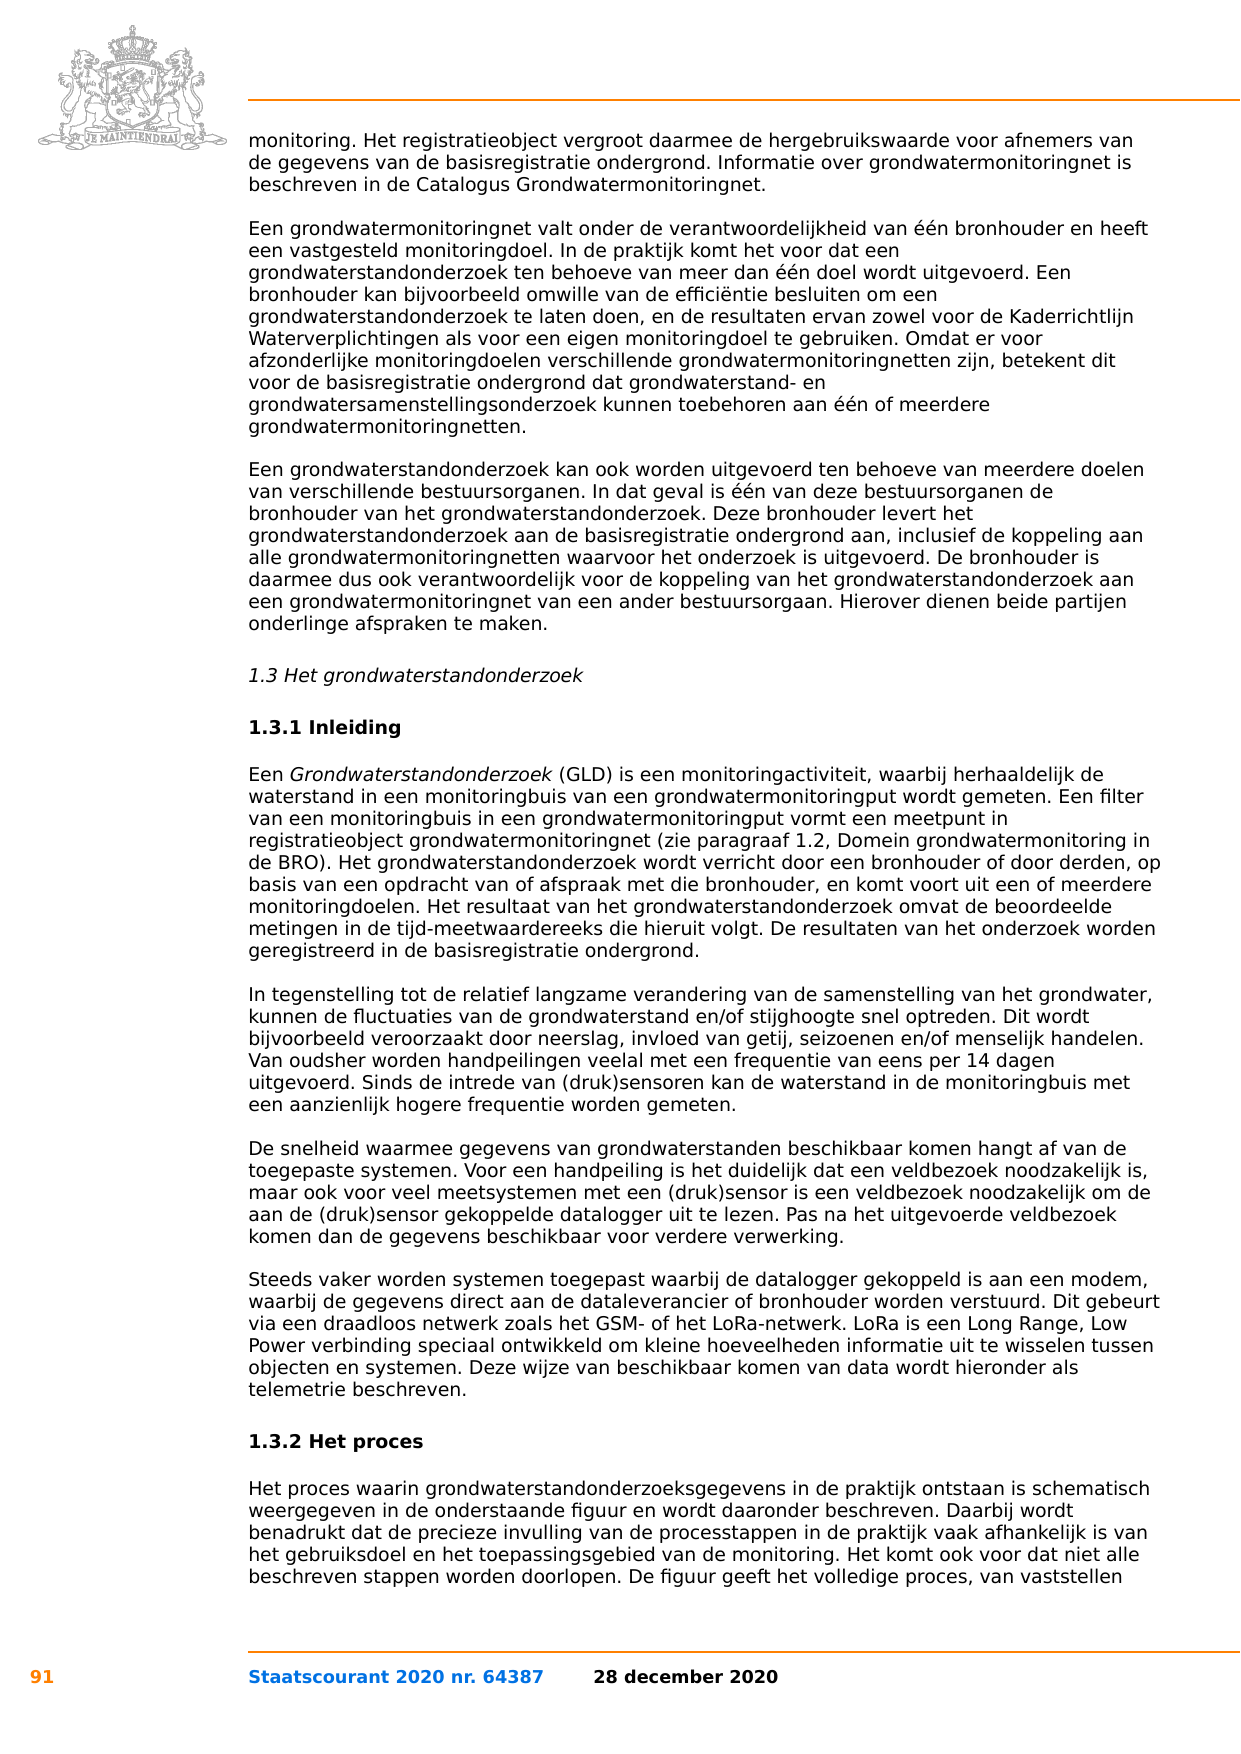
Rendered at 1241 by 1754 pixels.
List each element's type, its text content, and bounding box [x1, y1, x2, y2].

text Een grondwatermonitoringnet valt onder de verantwoordelijkheid van één bronhouder en heeft een vastgesteld monitoringdoel. In de praktijk komt het voor dat een grondwaterstandonderzoek ten behoeve van meer dan één doel wordt uitgevoerd. Een bronhouder kan bijvoorbeeld omwille van de efficiëntie besluiten om een grondwaterstandonderzoek te laten doen, en de resultaten ervan zowel voor de Kaderrichtlijn Waterverplichtingen als voor een eigen monitoringdoel te gebruiken. Omdat er voor afzonderlijke monitoringdoelen verschillende grondwatermonitoringnetten zijn, betekent dit voor de basisregistratie ondergrond dat grondwaterstand- en grondwatersamenstellingsonderzoek kunnen toebehoren aan één of meerdere grondwatermonitoringnetten. [248, 218, 1163, 437]
subtitle 1.3.1 Inleiding [248, 717, 1163, 739]
text Een Grondwaterstandonderzoek (GLD) is een monitoringactiviteit, waarbij herhaaldelijk de waterstand in een monitoringbuis van een grondwatermonitoringput wordt gemeten. Een filter van een monitoringbuis in een grondwatermonitoringput vormt een meetpunt in registratieobject grondwatermonitoringnet (zie paragraaf 1.2, Domein grondwatermonitoring in de BRO). Het grondwaterstandonderzoek wordt verricht door een bronhouder of door derden, op basis van een opdracht van of afspraak met die bronhouder, en komt voort uit een of meerdere monitoringdoelen. Het resultaat van het grondwaterstandonderzoek omvat de beoordeelde metingen in de tijd-meetwaardereeks die hieruit volgt. De resultaten van het onderzoek worden geregistreerd in de basisregistratie ondergrond. [248, 764, 1163, 962]
text monitoring. Het registratieobject vergroot daarmee de hergebruikswaarde voor afnemers van de gegevens van de basisregistratie ondergrond. Informatie over grondwatermonitoringnet is beschreven in de Catalogus Grondwatermonitoringnet. [248, 130, 1163, 196]
text Het proces waarin grondwaterstandonderzoeksgegevens in de praktijk ontstaan is schematisch weergegeven in de onderstaande figuur en wordt daaronder beschreven. Daarbij wordt benadrukt dat de precieze invulling van de processtappen in de praktijk vaak afhankelijk is van het gebruiksdoel en het toepassingsgebied van de monitoring. Het komt ook voor dat niet alle beschreven stappen worden doorlopen. De figuur geeft het volledige proces, van vaststellen [248, 1478, 1163, 1588]
subtitle 1.3 Het grondwaterstandonderzoek [248, 665, 1163, 687]
text Steeds vaker worden systemen toegepast waarbij de datalogger gekoppeld is aan een modem, waarbij de gegevens direct aan de dataleverancier of bronhouder worden verstuurd. Dit gebeurt via een draadloos netwerk zoals het GSM- of het LoRa-netwerk. LoRa is een Long Range, Low Power verbinding speciaal ontwikkeld om kleine hoeveelheden informatie uit te wisselen tussen objecten en systemen. Deze wijze van beschikbaar komen van data wordt hieronder als telemetrie beschreven. [248, 1269, 1163, 1401]
picture [38, 25, 227, 150]
subtitle 1.3.2 Het proces [248, 1431, 1163, 1453]
text Een grondwaterstandonderzoek kan ook worden uitgevoerd ten behoeve van meerdere doelen van verschillende bestuursorganen. In dat geval is één van deze bestuursorganen de bronhouder van het grondwaterstandonderzoek. Deze bronhouder levert het grondwaterstandonderzoek aan de basisregistratie ondergrond aan, inclusief de koppeling aan alle grondwatermonitoringnetten waarvoor het onderzoek is uitgevoerd. De bronhouder is daarmee dus ook verantwoordelijk voor de koppeling van het grondwaterstandonderzoek aan een grondwatermonitoringnet van een ander bestuursorgaan. Hierover dienen beide partijen onderlinge afspraken te maken. [248, 459, 1163, 635]
text In tegenstelling tot de relatief langzame verandering van de samenstelling van het grondwater, kunnen de fluctuaties van de grondwaterstand en/of stijghoogte snel optreden. Dit wordt bijvoorbeeld veroorzaakt door neerslag, invloed van getij, seizoenen en/of menselijk handelen. Van oudsher worden handpeilingen veelal met een frequentie van eens per 14 dagen uitgevoerd. Sinds de intrede van (druk)sensoren kan de waterstand in de monitoringbuis met een aanzienlijk hogere frequentie worden gemeten. [248, 984, 1163, 1116]
text De snelheid waarmee gegevens van grondwaterstanden beschikbaar komen hangt af van de toegepaste systemen. Voor een handpeiling is het duidelijk dat een veldbezoek noodzakelijk is, maar ook voor veel meetsystemen met een (druk)sensor is een veldbezoek noodzakelijk om de aan de (druk)sensor gekoppelde datalogger uit te lezen. Pas na het uitgevoerde veldbezoek komen dan de gegevens beschikbaar voor verdere verwerking. [248, 1138, 1163, 1247]
